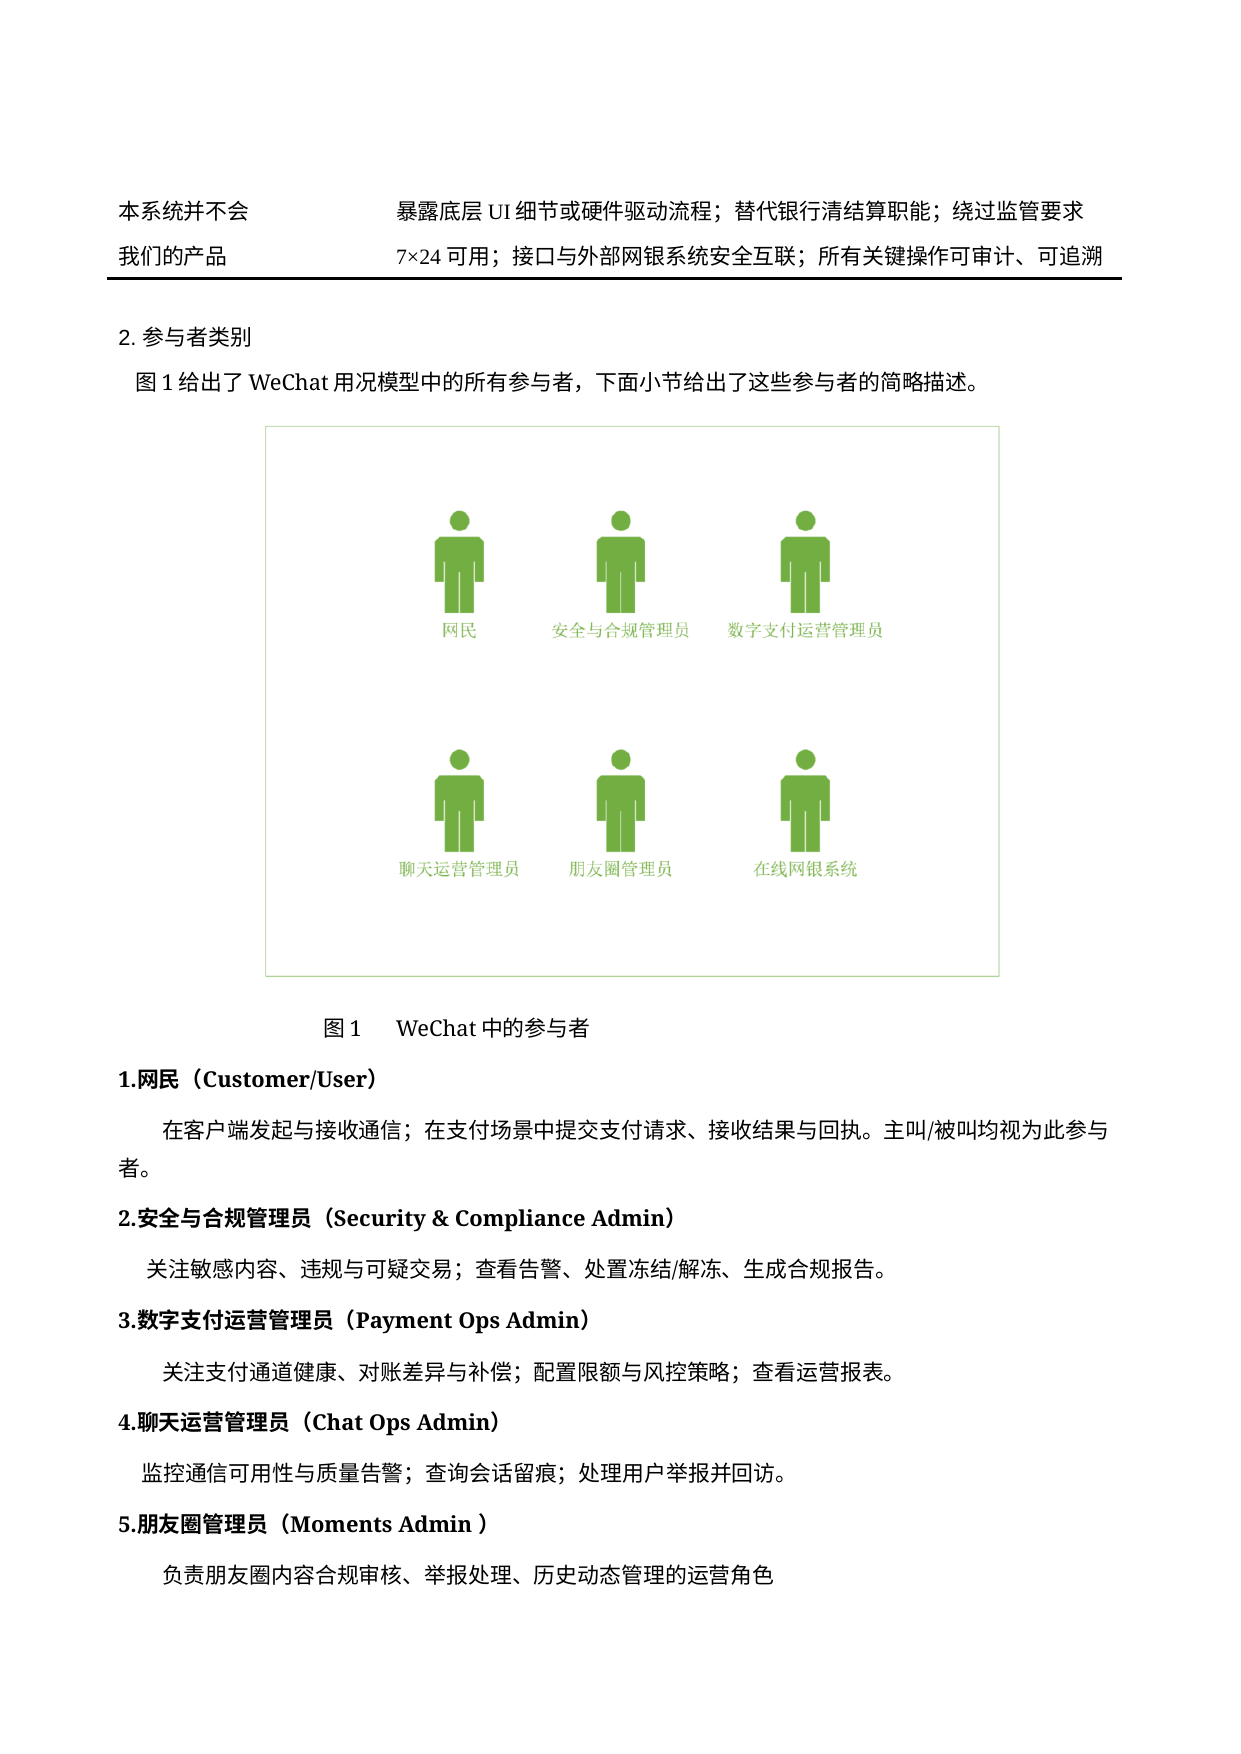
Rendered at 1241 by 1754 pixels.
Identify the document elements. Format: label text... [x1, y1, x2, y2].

text 负责朋友圈内容合规审核、举报处理、历史动态管理的运营角色 [118, 1558, 1122, 1590]
table_cell 暴露底层UI细节或硬件驱动流程；替代银行清结算职能；绕过监管要求 [385, 188, 1122, 232]
text 3.数字支付运营管理员（Payment Ops Admin） [118, 1303, 1122, 1335]
text 在客户端发起与接收通信；在支付场景中提交支付请求、接收结果与回执。主叫/被叫均视为此参与者。 [118, 1113, 1122, 1182]
text 5.朋友圈管理员（Moments Admin ） [118, 1507, 1122, 1539]
table_cell 7×24 可用；接口与外部网银系统安全互联；所有关键操作可审计、可追溯 [385, 232, 1122, 277]
subtitle 参与者类别 [118, 320, 1122, 352]
table_cell 我们的产品 [107, 232, 384, 277]
text 监控通信可用性与质量告警；查询会话留痕；处理用户举报并回访。 [118, 1456, 1122, 1488]
picture [251, 413, 1008, 985]
text 关注敏感内容、违规与可疑交易；查看告警、处置冻结/解冻、生成合规报告。 [118, 1252, 1122, 1284]
text 4.聊天运营管理员（Chat Ops Admin） [118, 1405, 1122, 1437]
text 2.安全与合规管理员（Security & Compliance Admin） [118, 1201, 1122, 1233]
text 图1 WeChat中的参与者 [118, 985, 1122, 1042]
text 图1给出了WeChat用况模型中的所有参与者，下面小节给出了这些参与者的简略描述。 [118, 365, 1122, 397]
text 1.网民（Customer/User） [118, 1062, 1122, 1093]
table_cell 本系统并不会 [107, 188, 384, 232]
text 关注支付通道健康、对账差异与补偿；配置限额与风控策略；查看运营报表。 [118, 1354, 1122, 1386]
